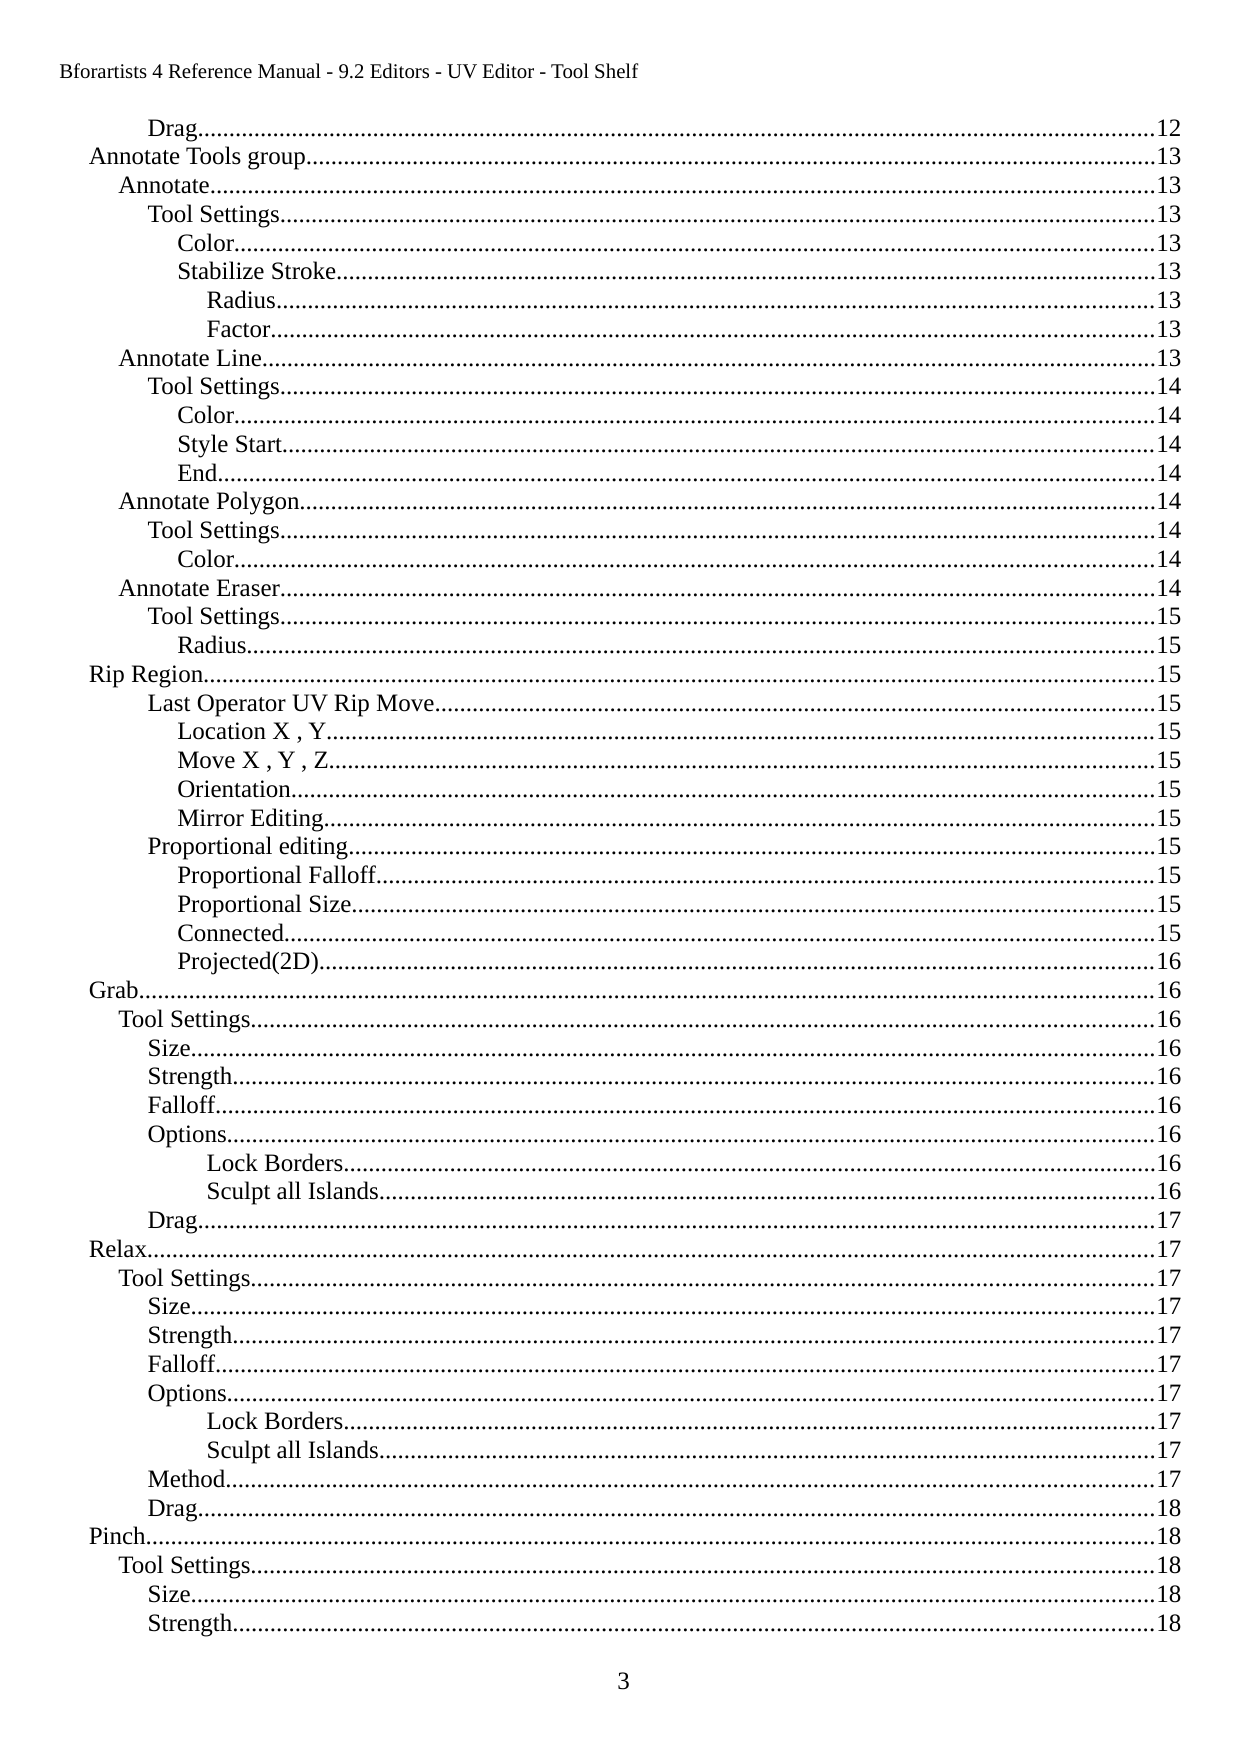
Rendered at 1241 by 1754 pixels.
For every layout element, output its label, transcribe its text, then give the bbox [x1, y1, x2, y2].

text Sculpt all Islands 17 [206, 1435, 1181, 1464]
text Annotate Polygon 14 [118, 486, 1181, 515]
text Radius 13 [206, 285, 1181, 314]
text Color 14 [177, 544, 1181, 573]
text Style Start 14 [177, 429, 1181, 458]
text Stabilize Stroke 13 [177, 256, 1181, 285]
text Drag 17 [147, 1205, 1181, 1234]
text Tool Settings 14 [147, 371, 1181, 400]
text Color 14 [177, 400, 1181, 429]
text End 14 [177, 458, 1181, 486]
text Sculpt all Islands 16 [206, 1176, 1181, 1205]
text Annotate Line 13 [118, 343, 1181, 371]
text Strength 17 [147, 1320, 1181, 1349]
text Lock Borders 16 [206, 1148, 1181, 1176]
text Connected 15 [177, 918, 1181, 946]
text Size 16 [147, 1033, 1181, 1061]
text Strength 18 [147, 1608, 1181, 1636]
text Proportional editing 15 [147, 831, 1181, 860]
text Orientation 15 [177, 774, 1181, 803]
text Lock Borders 17 [206, 1406, 1181, 1435]
text Color 13 [177, 228, 1181, 256]
text Falloff 17 [147, 1349, 1181, 1378]
text Options 17 [147, 1378, 1181, 1406]
text Options 16 [147, 1119, 1181, 1148]
text Move X , Y , Z 15 [177, 745, 1181, 774]
text Radius 15 [177, 630, 1181, 659]
text Tool Settings 15 [147, 601, 1181, 630]
text Tool Settings 16 [118, 1004, 1181, 1033]
text Size 17 [147, 1291, 1181, 1320]
text Location X , Y 15 [177, 716, 1181, 745]
text Falloff 16 [147, 1090, 1181, 1119]
text Annotate Eraser 14 [118, 573, 1181, 601]
text Factor 13 [206, 314, 1181, 343]
text Projected(2D) 16 [177, 946, 1181, 975]
text Proportional Size 15 [177, 889, 1181, 918]
text Tool Settings 13 [147, 199, 1181, 228]
text Tool Settings 17 [118, 1263, 1181, 1291]
text Tool Settings 14 [147, 515, 1181, 544]
text Pinch 18 [88, 1521, 1181, 1550]
text Strength 16 [147, 1061, 1181, 1090]
text Last Operator UV Rip Move 15 [147, 688, 1181, 716]
text Tool Settings 18 [118, 1550, 1181, 1579]
text Method 17 [147, 1464, 1181, 1493]
text Drag 18 [147, 1493, 1181, 1521]
text Mirror Editing 15 [177, 803, 1181, 831]
text Size 18 [147, 1579, 1181, 1608]
text Annotate Tools group 13 [88, 141, 1181, 170]
text Annotate 13 [118, 170, 1181, 199]
text Proportional Falloff 15 [177, 860, 1181, 889]
text Grab 16 [88, 975, 1181, 1004]
text Rip Region 15 [88, 659, 1181, 688]
text Relax 17 [88, 1234, 1181, 1263]
text Drag 12 [147, 113, 1181, 141]
